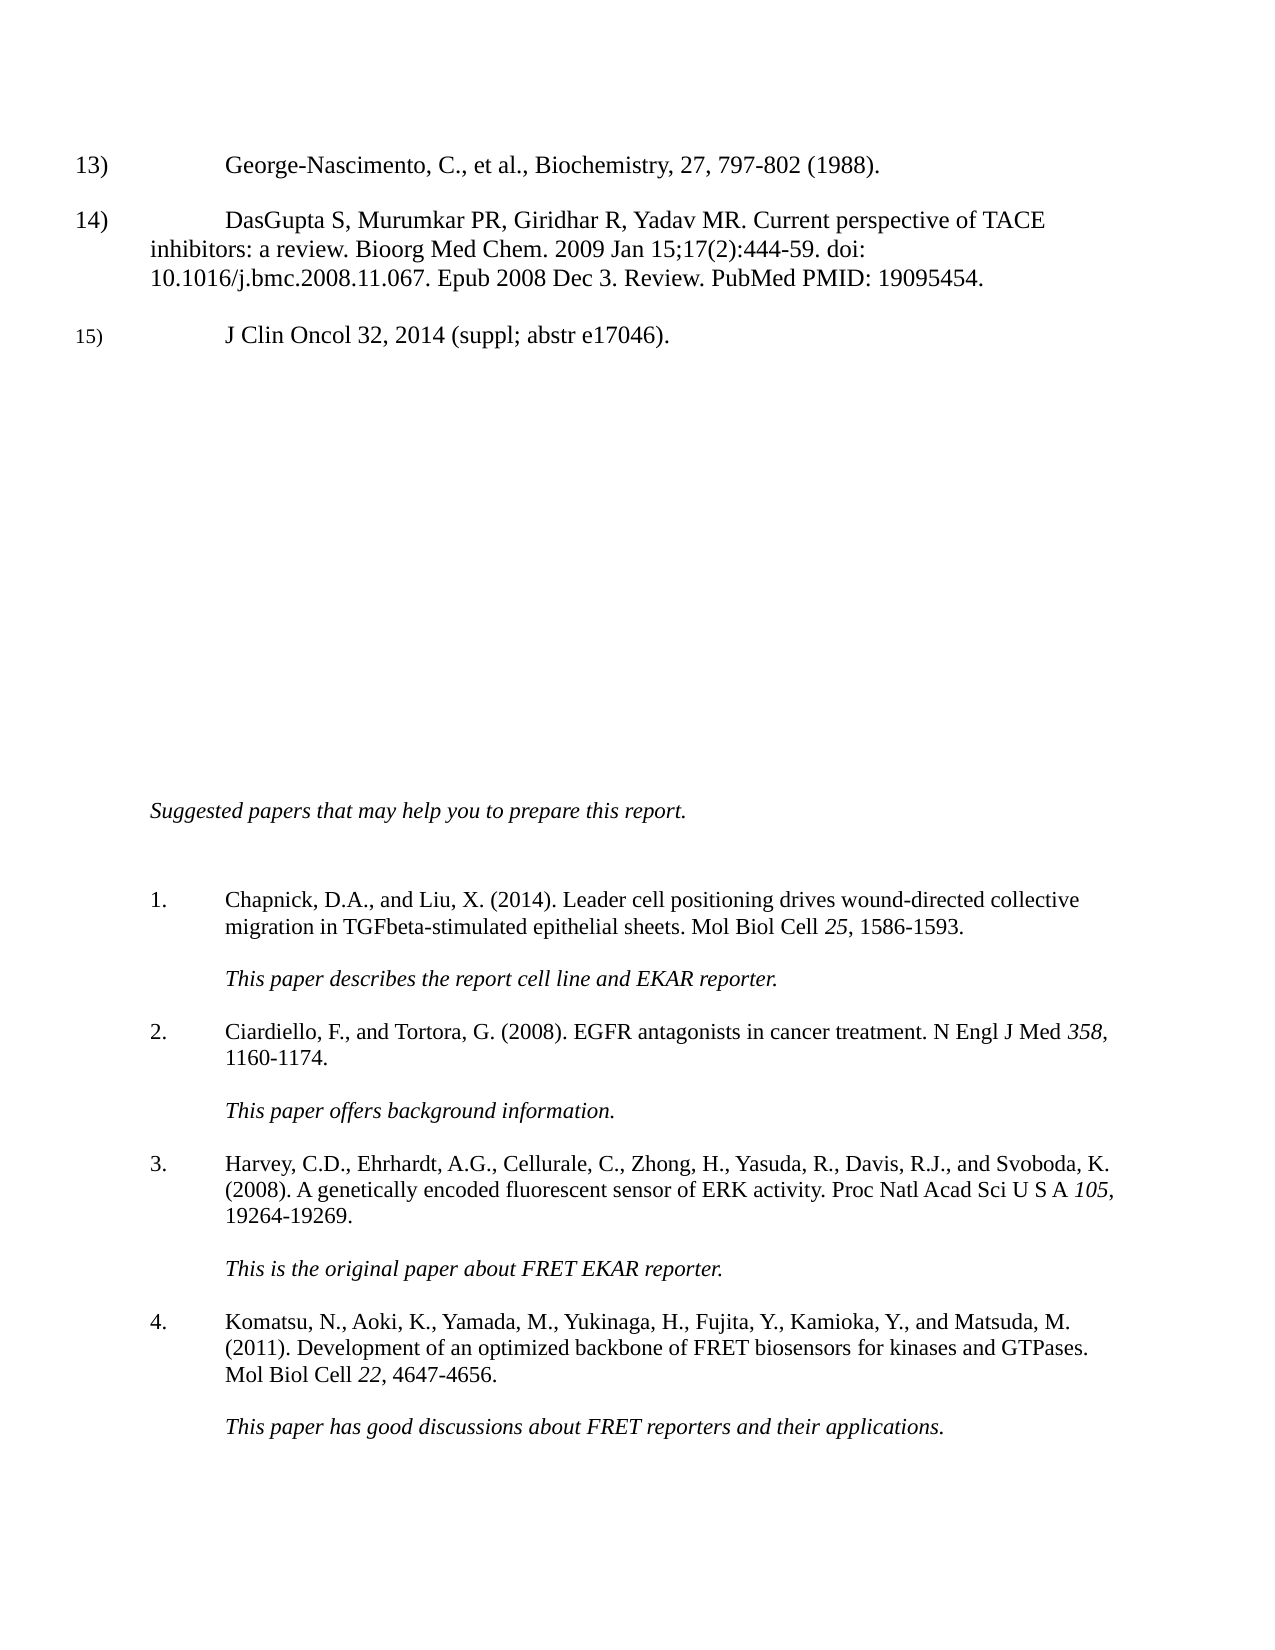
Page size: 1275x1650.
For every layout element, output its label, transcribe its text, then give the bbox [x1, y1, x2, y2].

text 3. Harvey, C.D., Ehrhardt, A.G., Cellurale, C., Zhong, H., Yasuda, R., Davis, R.J., and Svoboda, K. (2008). A genetically encoded fluorescent sensor of ERK activity. Proc Natl Acad Sci U S A 105, 19264-19269. [150, 1150, 1125, 1229]
text This paper has good discussions about FRET reporters and their applications. [225, 1413, 1125, 1440]
text [1-6] [150, 842, 1125, 868]
list DasGupta S, Murumkar PR, Giridhar R, Yadav MR. Current perspective of TACE inhibitors: a review. Bioorg Med Chem. 2009 Jan 15;17(2):444-59. doi: 10.1016/j.bmc.2008.11.067. Epub 2008 Dec 3. Review. PubMed PMID: 19095454. [75, 205, 1125, 291]
text 2. Ciardiello, F., and Tortora, G. (2008). EGFR antagonists in cancer treatment. N Engl J Med 358, 1160-1174. [150, 1018, 1125, 1071]
list J Clin Oncol 32, 2014 (suppl; abstr e17046). [75, 320, 1125, 349]
text This paper offers background information. [150, 1097, 1125, 1123]
text This is the original paper about FRET EKAR reporter. [225, 1255, 1125, 1282]
list George-Nascimento, C., et al., Biochemistry, 27, 797-802 (1988). [75, 150, 1125, 179]
text Suggested papers that may help you to prepare this report. [150, 797, 1125, 823]
text This paper describes the report cell line and EKAR reporter. [150, 965, 1125, 992]
text 4. Komatsu, N., Aoki, K., Yamada, M., Yukinaga, H., Fujita, Y., Kamioka, Y., and Matsuda, M. (2011). Development of an optimized backbone of FRET biosensors for kinases and GTPases. Mol Biol Cell 22, 4647-4656. [150, 1308, 1125, 1387]
text 1. Chapnick, D.A., and Liu, X. (2014). Leader cell positioning drives wound-directed collective migration in TGFbeta-stimulated epithelial sheets. Mol Biol Cell 25, 1586-1593. [150, 886, 1125, 939]
